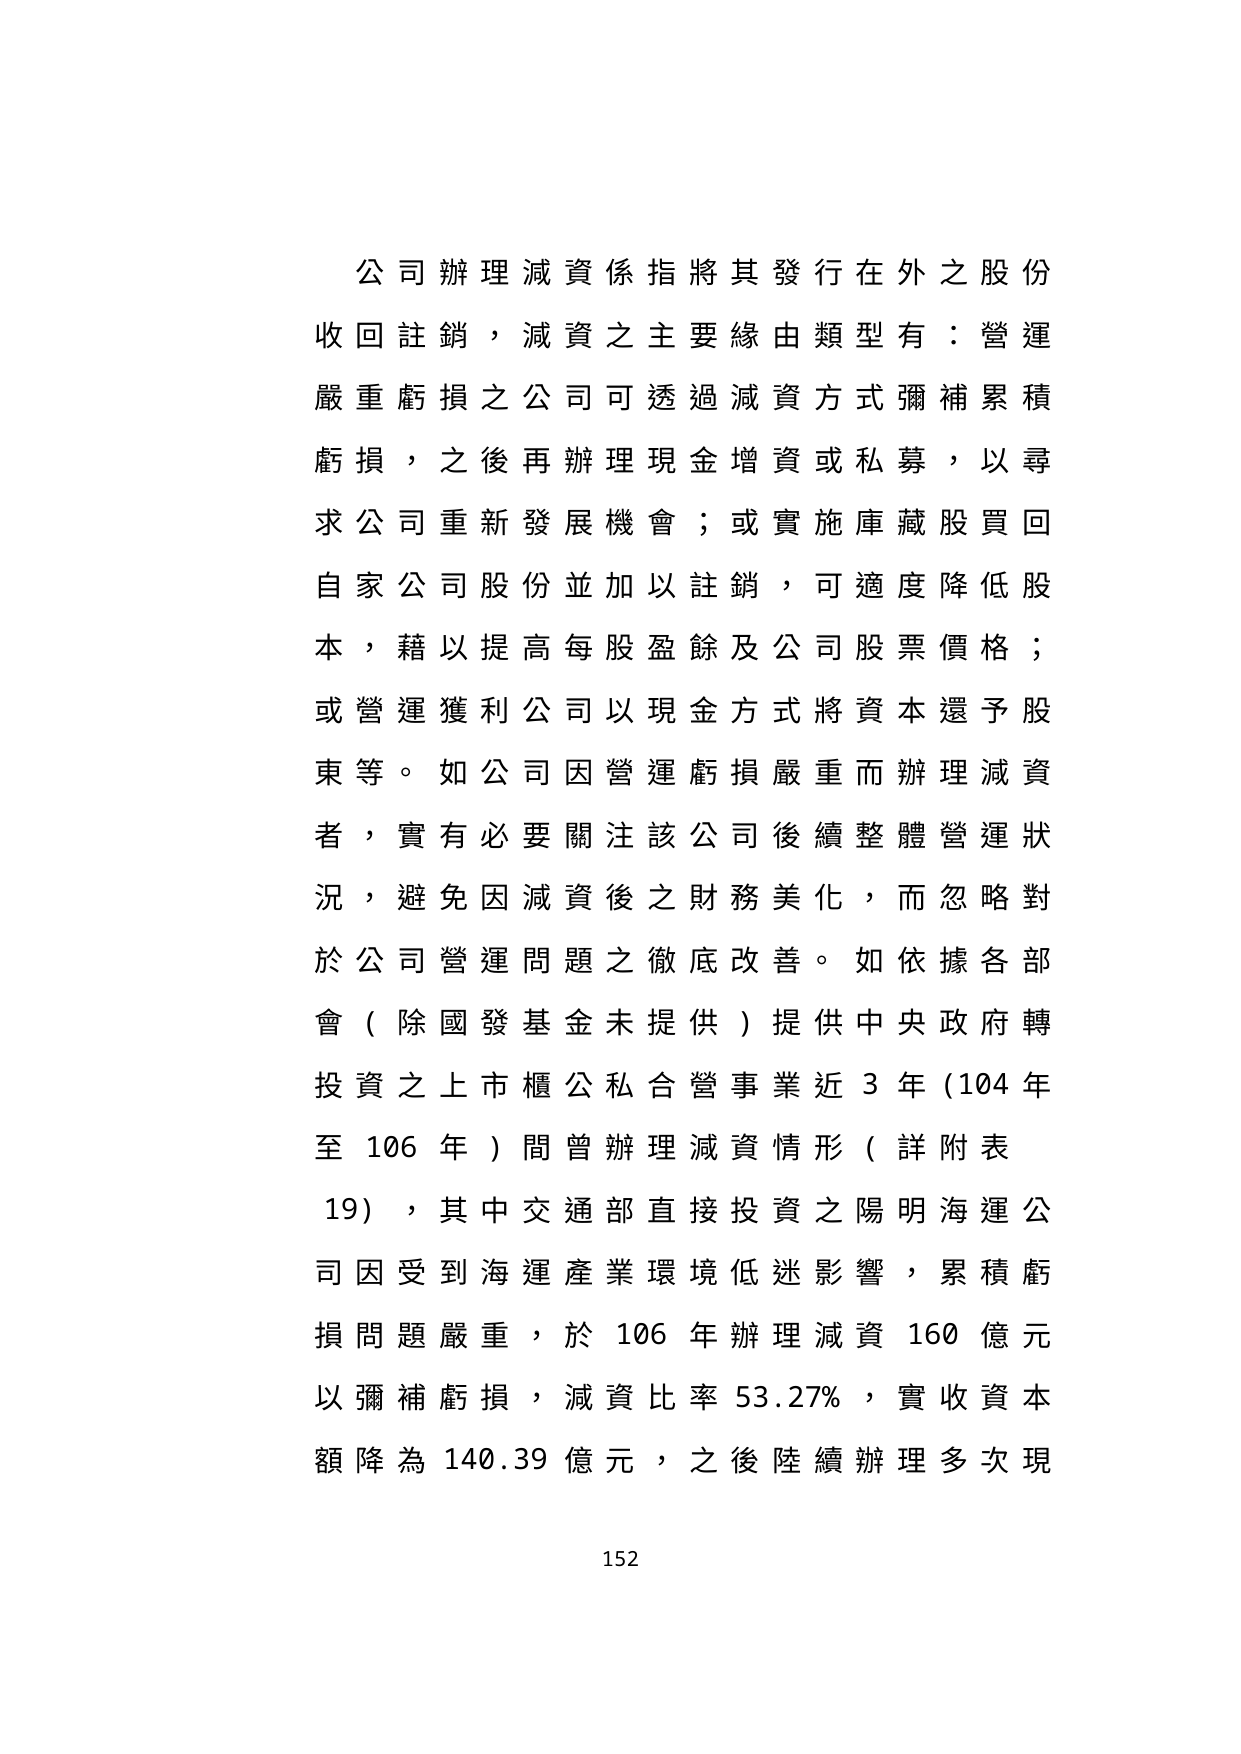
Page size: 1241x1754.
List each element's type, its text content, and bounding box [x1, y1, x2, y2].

text 公司辦理減資係指將其發行在外之股份收回註銷，減資之主要緣由類型有：營運嚴重虧損之公司可透過減資方式彌補累積虧損，之後再辦理現金增資或私募，以尋求公司重新發展機會；或實施庫藏股買回自家公司股份並加以註銷，可適度降低股本，藉以提高每股盈餘及公司股票價格；或營運獲利公司以現金方式將資本還予股東等。如公司因營運虧損嚴重而辦理減資者，實有必要關注該公司後續整體營運狀況，避免因減資後之財務美化，而忽略對於公司營運問題之徹底改善。如依據各部會(除國發基金未提供)提供中央政府轉投資之上市櫃公私合營事業近3年(104年至106年)間曾辦理減資情形(詳附表19)，其中交通部直接投資之陽明海運公司因受到海運產業環境低迷影響，累積虧損問題嚴重，於106年辦理減資160億元以彌補虧損，減資比率53.27%，實收資本額降為140.39億元，之後陸續辦理多次現 [271, 229, 1058, 1479]
